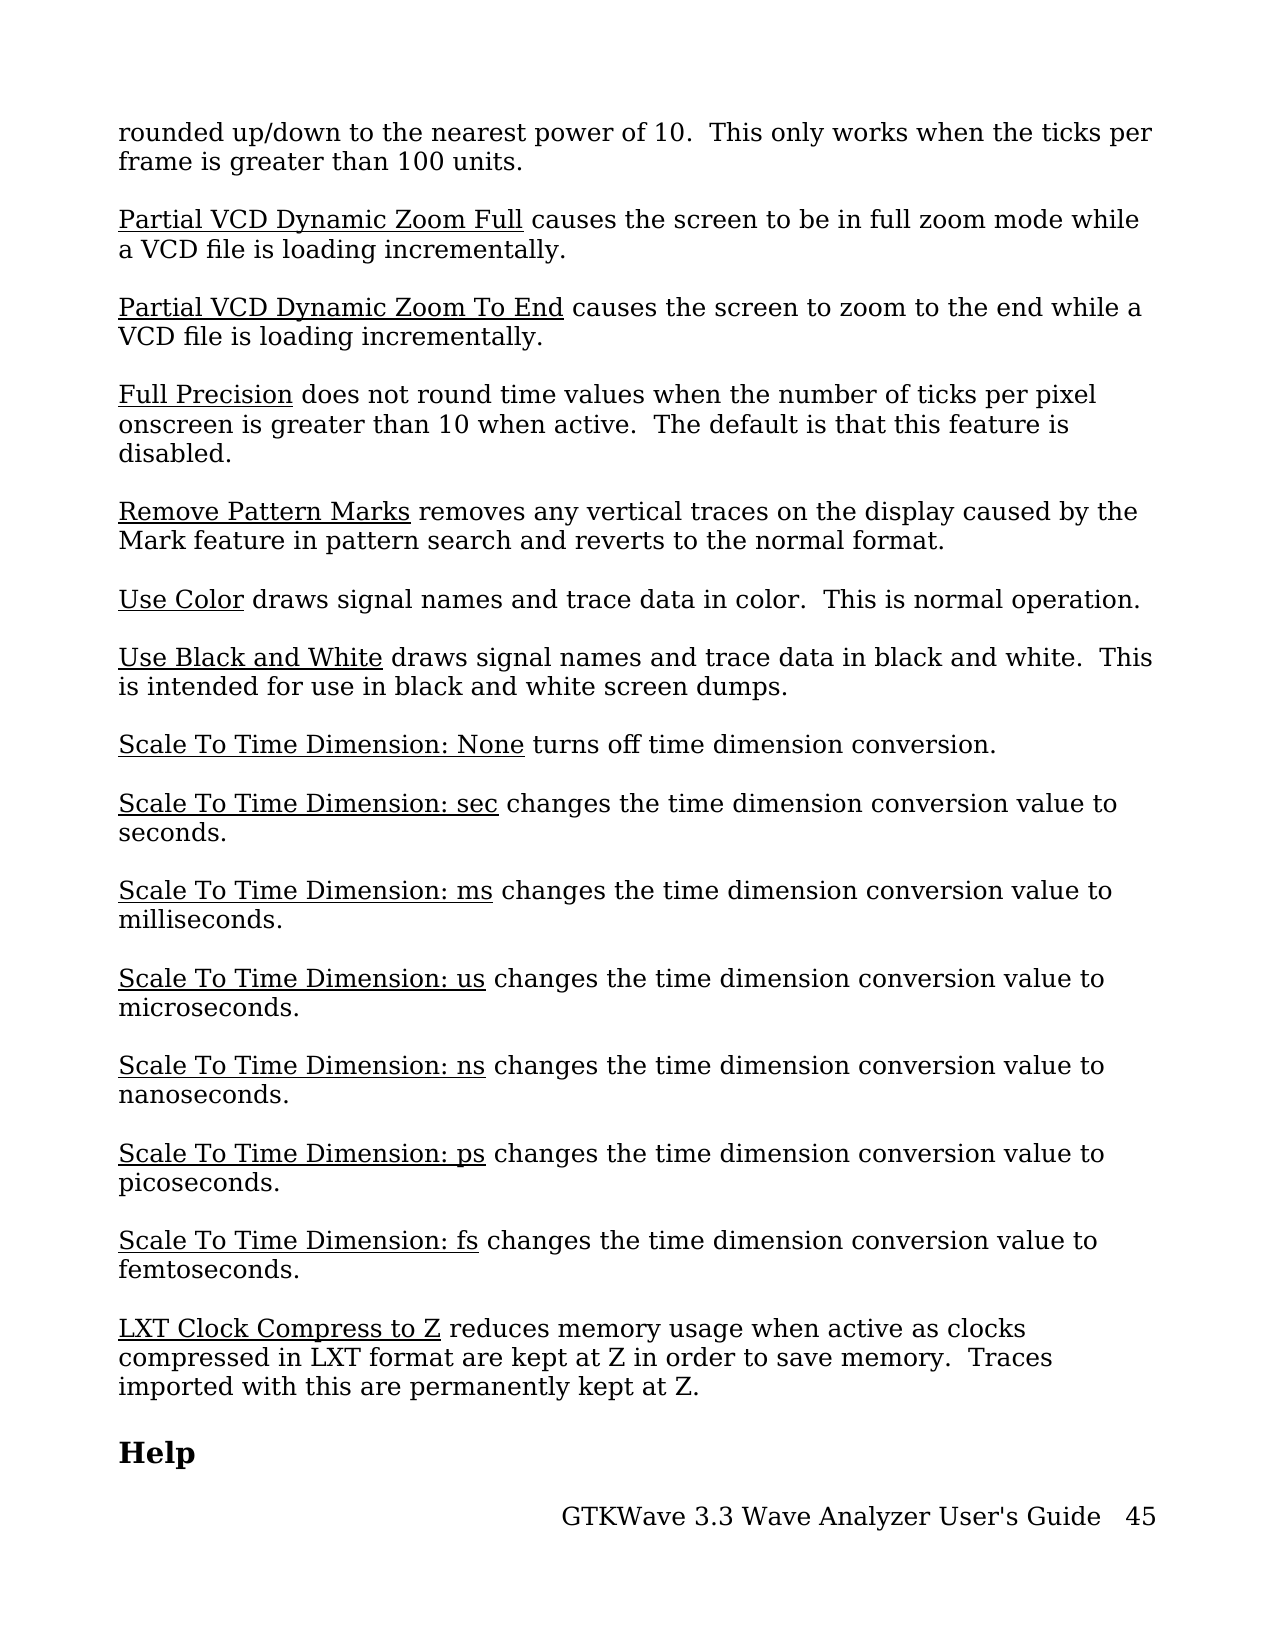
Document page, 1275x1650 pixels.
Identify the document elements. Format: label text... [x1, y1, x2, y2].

text Scale To Time Dimension: sec changes the time dimension conversion value to seconds. [118, 789, 1157, 847]
text Scale To Time Dimension: fs changes the time dimension conversion value to femtoseconds. [118, 1226, 1157, 1285]
text Scale To Time Dimension: ns changes the time dimension conversion value to nanoseconds. [118, 1051, 1157, 1110]
text Partial VCD Dynamic Zoom Full causes the screen to be in full zoom mode while a VCD file is loading incrementally. [118, 206, 1157, 264]
text LXT Clock Compress to Z reduces memory usage when active as clocks compressed in LXT format are kept at Z in order to save memory. Traces imported with this are permanently kept at Z. [118, 1314, 1157, 1401]
text Scale To Time Dimension: None turns off time dimension conversion. [118, 731, 1157, 760]
text Use Color draws signal names and trace data in color. This is normal operation. [118, 585, 1157, 614]
text Remove Pattern Marks removes any vertical traces on the display caused by the Mark feature in pattern search and reverts to the normal format. [118, 497, 1157, 556]
text Use Black and White draws signal names and trace data in black and white. This is intended for use in black and white screen dumps. [118, 643, 1157, 701]
text Full Precision does not round time values when the number of ticks per pixel onscreen is greater than 10 when active. The default is that this feature is disabled. [118, 381, 1157, 468]
text Scale To Time Dimension: us changes the time dimension conversion value to microseconds. [118, 964, 1157, 1022]
text Help [118, 1436, 1157, 1470]
text Partial VCD Dynamic Zoom To End causes the screen to zoom to the end while a VCD file is loading incrementally. [118, 293, 1157, 351]
text Scale To Time Dimension: ps changes the time dimension conversion value to picoseconds. [118, 1139, 1157, 1197]
text rounded up/down to the nearest power of 10. This only works when the ticks per frame is greater than 100 units. [118, 118, 1157, 176]
text Scale To Time Dimension: ms changes the time dimension conversion value to milliseconds. [118, 876, 1157, 935]
